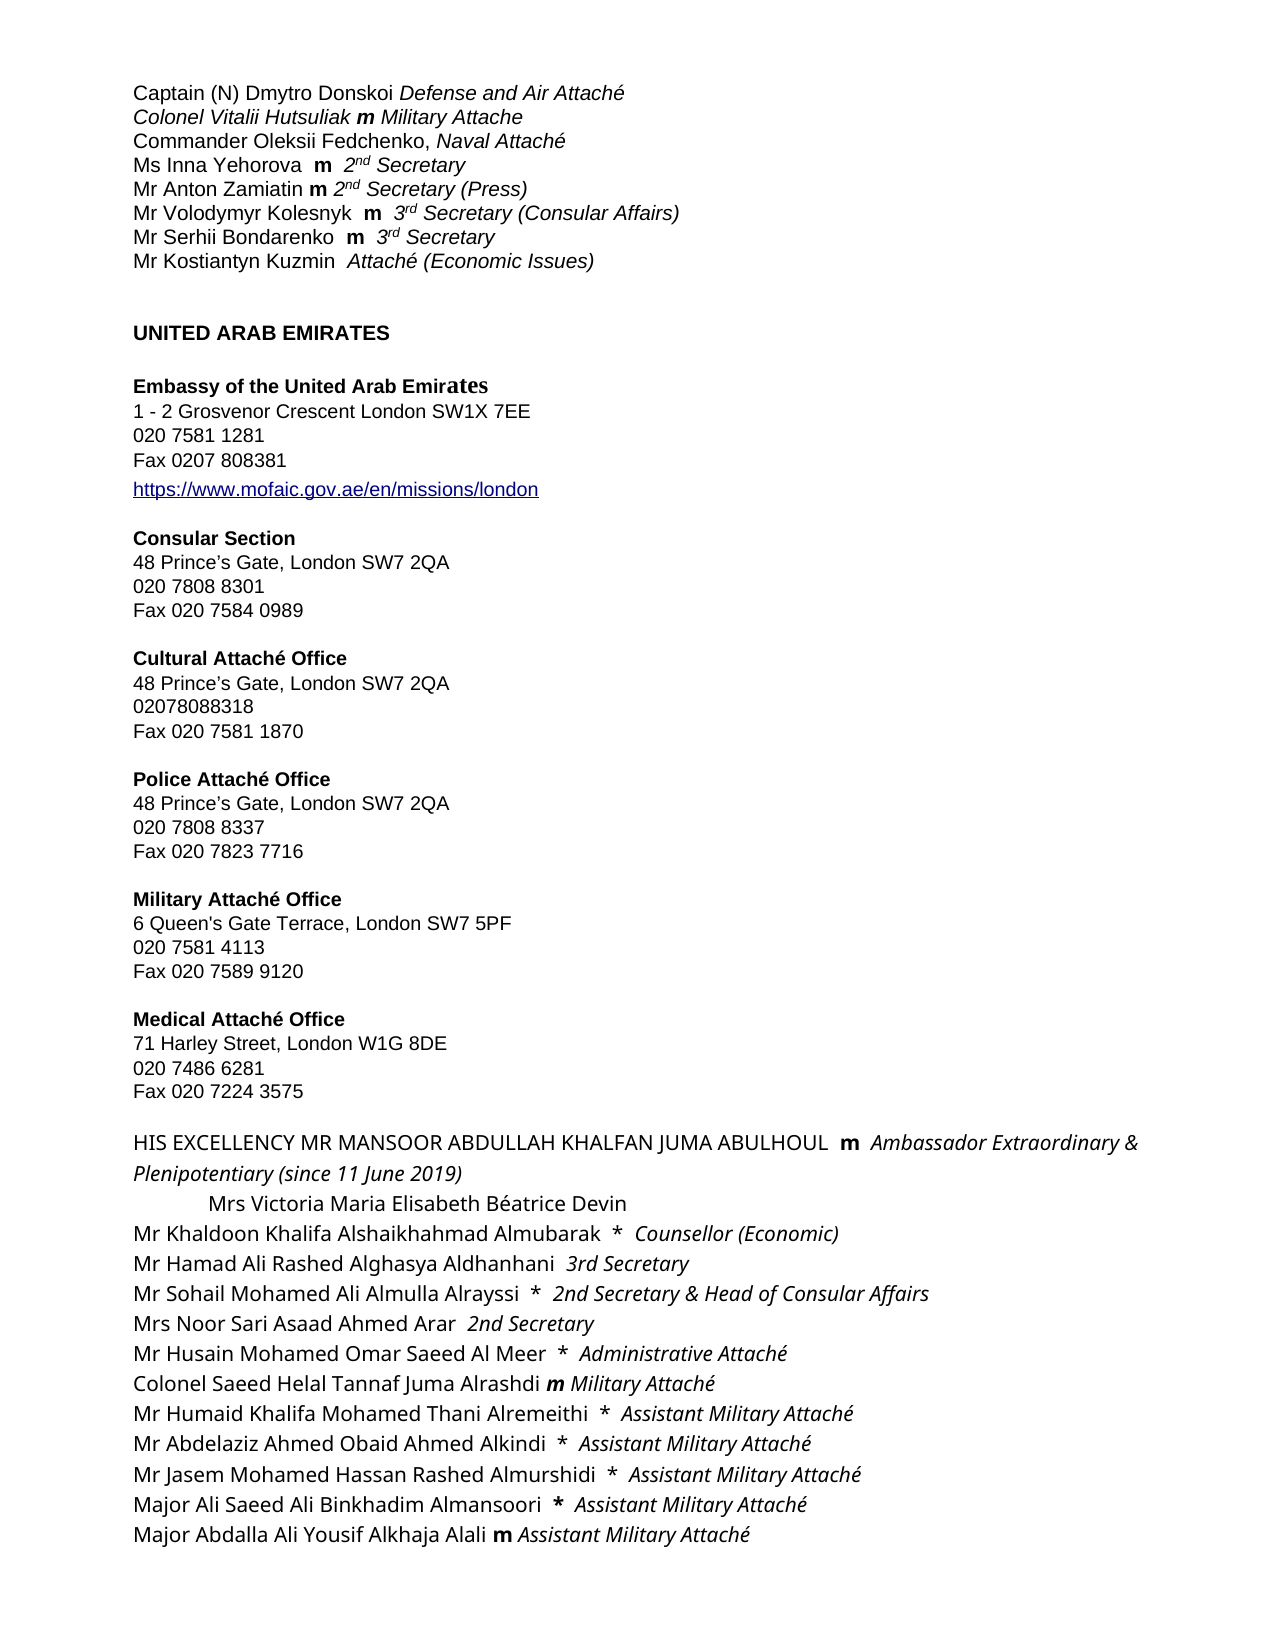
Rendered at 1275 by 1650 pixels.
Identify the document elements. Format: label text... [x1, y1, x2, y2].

text Mr Jasem Mohamed Hassan Rashed Almurshidi * Assistant Military Attaché [133, 1460, 1181, 1488]
text Mr Hamad Ali Rashed Alghasya Aldhanhani 3rd Secretary [133, 1249, 1181, 1277]
text https://www.mofaic.gov.ae/en/missions/london [133, 472, 1181, 501]
text Embassy of the United Arab Emirates [133, 370, 1181, 399]
text Mr Sohail Mohamed Ali Almulla Alrayssi * 2nd Secretary & Head of Consular Affairs [133, 1279, 1181, 1307]
text Mr Anton Zamiatin m 2nd Secretary (Press) [133, 177, 1181, 201]
text Major Ali Saeed Ali Binkhadim Almansoori * Assistant Military Attaché [133, 1490, 1181, 1518]
text Police Attaché Office [133, 768, 1181, 790]
text Mr Humaid Khalifa Mohamed Thani Alremeithi * Assistant Military Attaché [133, 1399, 1181, 1428]
text Consular Section [133, 527, 1181, 550]
text HIS EXCELLENCY MR MANSOOR ABDULLAH KHALFAN JUMA ABULHOUL m Ambassador Extraordinary & Plenipotentiary (since 11 June 2019) [133, 1128, 1181, 1187]
text 1 - 2 Grosvenor Crescent London SW1X 7EE [133, 400, 1181, 423]
text 6 Queen's Gate Terrace, London SW7 5PF [133, 912, 1181, 935]
text 48 Prince’s Gate, London SW7 2QA [133, 551, 1181, 574]
text Fax 020 7224 3575 [133, 1080, 1181, 1103]
text 48 Prince’s Gate, London SW7 2QA [133, 671, 1181, 694]
text Medical Attaché Office [133, 1008, 1181, 1031]
text Mr Abdelaziz Ahmed Obaid Ahmed Alkindi * Assistant Military Attaché [133, 1429, 1181, 1458]
text Mr Kostiantyn Kuzmin Attaché (Economic Issues) [133, 249, 1181, 273]
text Cultural Attaché Office [133, 647, 1181, 670]
text Mr Husain Mohamed Omar Saeed Al Meer * Administrative Attaché [133, 1339, 1181, 1368]
text 48 Prince’s Gate, London SW7 2QA [133, 792, 1181, 814]
text Commander Oleksii Fedchenko, Naval Attaché [133, 129, 1181, 153]
text Mrs Noor Sari Asaad Ahmed Arar 2nd Secretary [133, 1309, 1181, 1338]
text Colonel Saeed Helal Tannaf Juma Alrashdi m Military Attaché [133, 1369, 1181, 1398]
text Mr Khaldoon Khalifa Alshaikhahmad Almubarak * Counsellor (Economic) [133, 1219, 1181, 1247]
text UNITED ARAB EMIRATES [133, 321, 1181, 344]
text 020 7486 6281 [133, 1056, 1181, 1079]
text 020 7581 1281 [133, 424, 1181, 447]
text Mrs Victoria Maria Elisabeth Béatrice Devin [133, 1189, 1181, 1217]
text 71 Harley Street, London W1G 8DE [133, 1032, 1181, 1055]
text Major Abdalla Ali Yousif Alkhaja Alali m Assistant Military Attaché [133, 1520, 1181, 1548]
text 020 7808 8301 [133, 575, 1181, 598]
text 020 7581 4113 [133, 936, 1181, 959]
text Mr Volodymyr Kolesnyk m 3rd Secretary (Consular Affairs) [133, 201, 1181, 225]
text Colonel Vitalii Hutsuliak m Military Attache [133, 105, 1181, 129]
text Captain (N) Dmytro Donskoi Defense and Air Attaché [133, 81, 1181, 105]
text Ms Inna Yehorova m 2nd Secretary [133, 153, 1181, 177]
text Fax 020 7823 7716 [133, 840, 1181, 862]
text Fax 020 7581 1870 [133, 719, 1181, 742]
text Military Attaché Office [133, 888, 1181, 911]
text Fax 0207 808381 [133, 448, 1181, 471]
text 02078088318 [133, 695, 1181, 718]
text Fax 020 7589 9120 [133, 960, 1181, 983]
text Fax 020 7584 0989 [133, 599, 1181, 622]
text 020 7808 8337 [133, 816, 1181, 838]
text Mr Serhii Bondarenko m 3rd Secretary [133, 225, 1181, 249]
